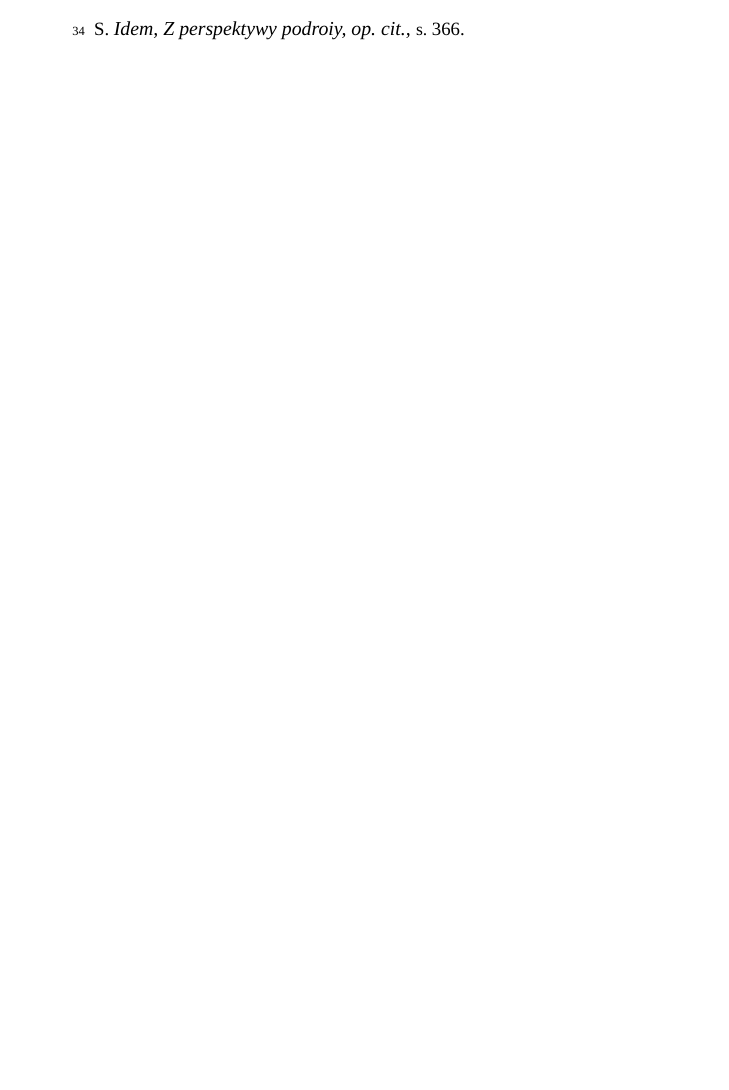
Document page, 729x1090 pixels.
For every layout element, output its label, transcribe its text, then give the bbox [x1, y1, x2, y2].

text 34 S. Idem, Z perspektywy podroiy, ор. cit., s. 366. [72, 17, 670, 39]
